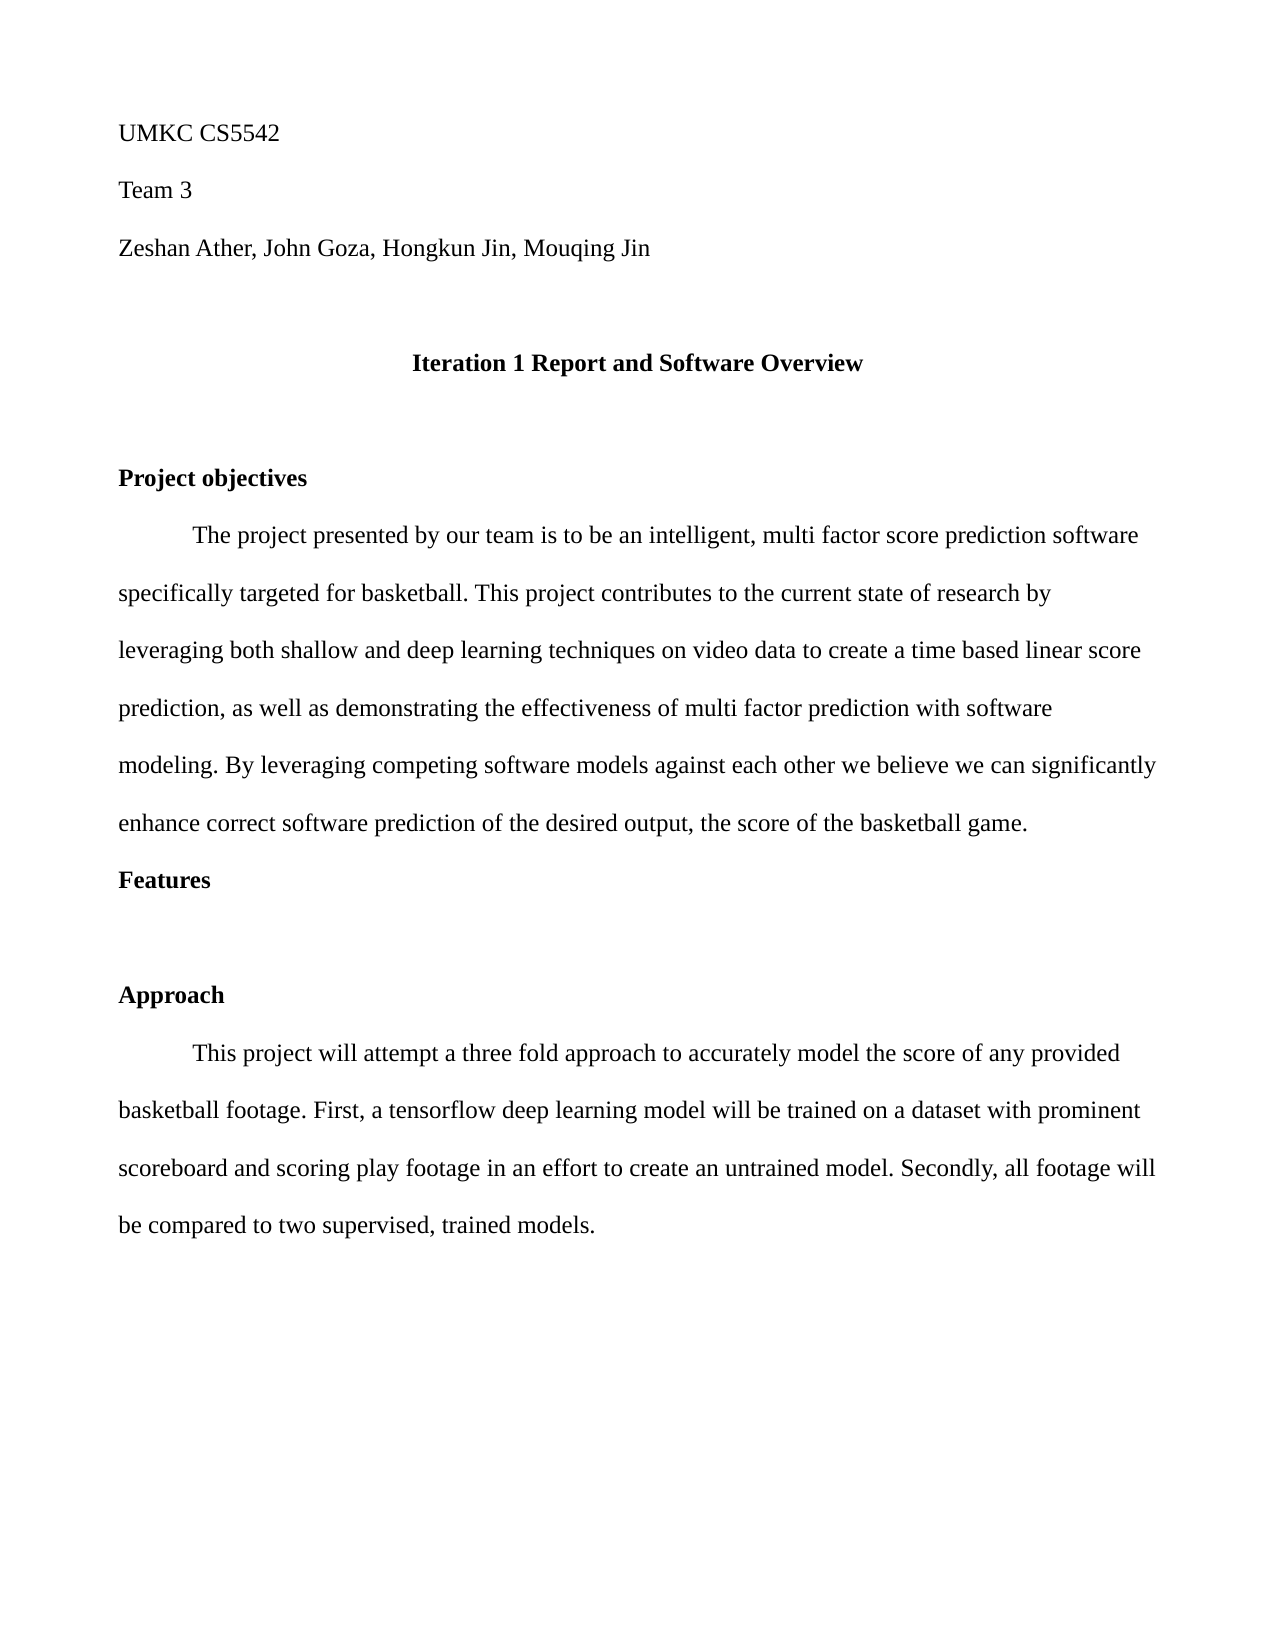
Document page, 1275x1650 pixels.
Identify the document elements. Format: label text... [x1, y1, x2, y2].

text Team 3 [118, 176, 1157, 204]
text Approach [118, 981, 1157, 1009]
text Zeshan Ather, John Goza, Hongkun Jin, Mouqing Jin [118, 233, 1157, 262]
text Features [118, 866, 1157, 894]
text UMKC CS5542 [118, 118, 1157, 147]
text The project presented by our team is to be an intelligent, multi factor score prediction software specifically targeted for basketball. This project contributes to the current state of research by leveraging both shallow and deep learning techniques on video data to create a time based linear score prediction, as well as demonstrating the effectiveness of multi factor prediction with software modeling. By leveraging competing software models against each other we believe we can significantly enhance correct software prediction of the desired output, the score of the basketball game. [118, 521, 1157, 837]
text Iteration 1 Report and Software Overview [118, 348, 1157, 377]
text This project will attempt a three fold approach to accurately model the score of any provided basketball footage. First, a tensorflow deep learning model will be trained on a dataset with prominent scoreboard and scoring play footage in an effort to create an untrained model. Secondly, all footage will be compared to two supervised, trained models. [118, 1038, 1157, 1239]
text Project objectives [118, 463, 1157, 492]
